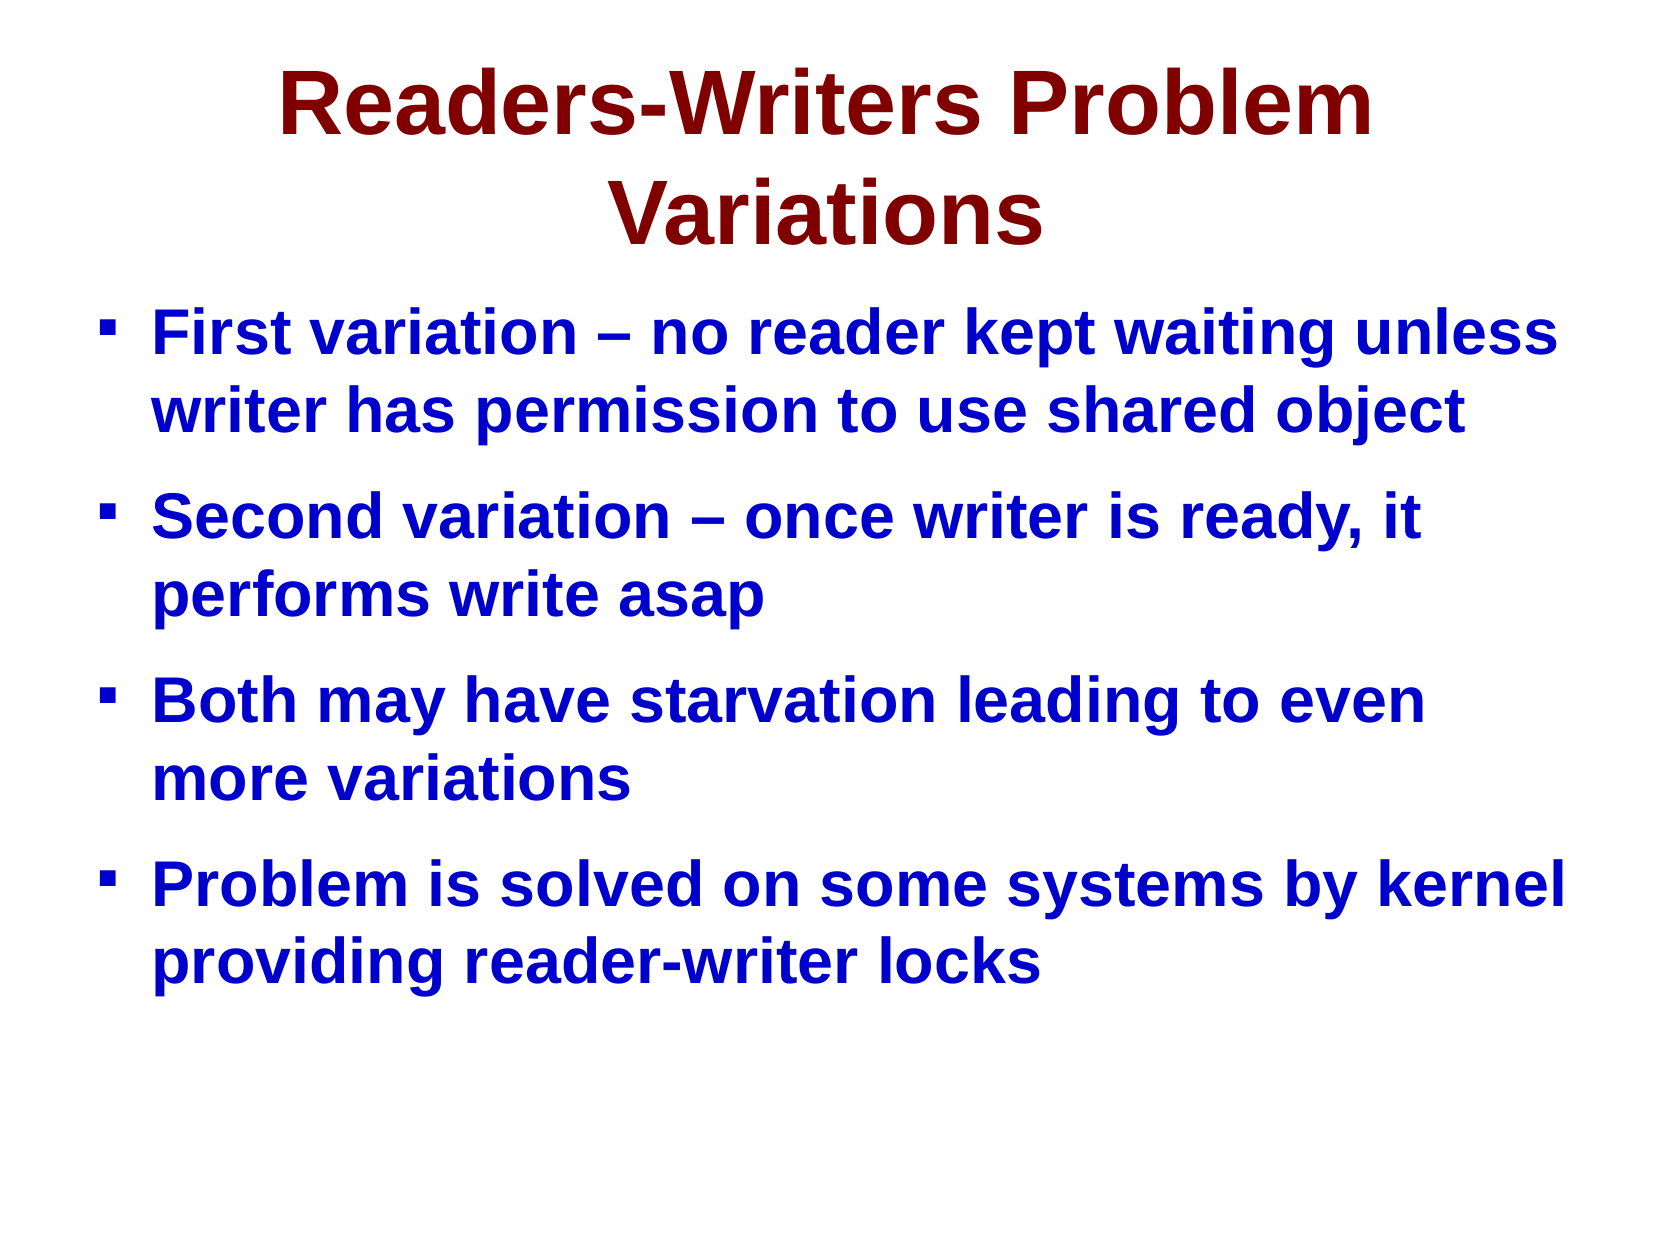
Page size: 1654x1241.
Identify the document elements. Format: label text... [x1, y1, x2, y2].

title Readers-Writers Problem Variations [82, 49, 1571, 257]
list First variation – no reader kept waiting unless writer has permission to use shared object Second variation – once writer is ready, it performs write asap Both may have starvation leading to even more variations Problem is solved on some systems by kernel providing reader-writer locks [82, 290, 1571, 1010]
